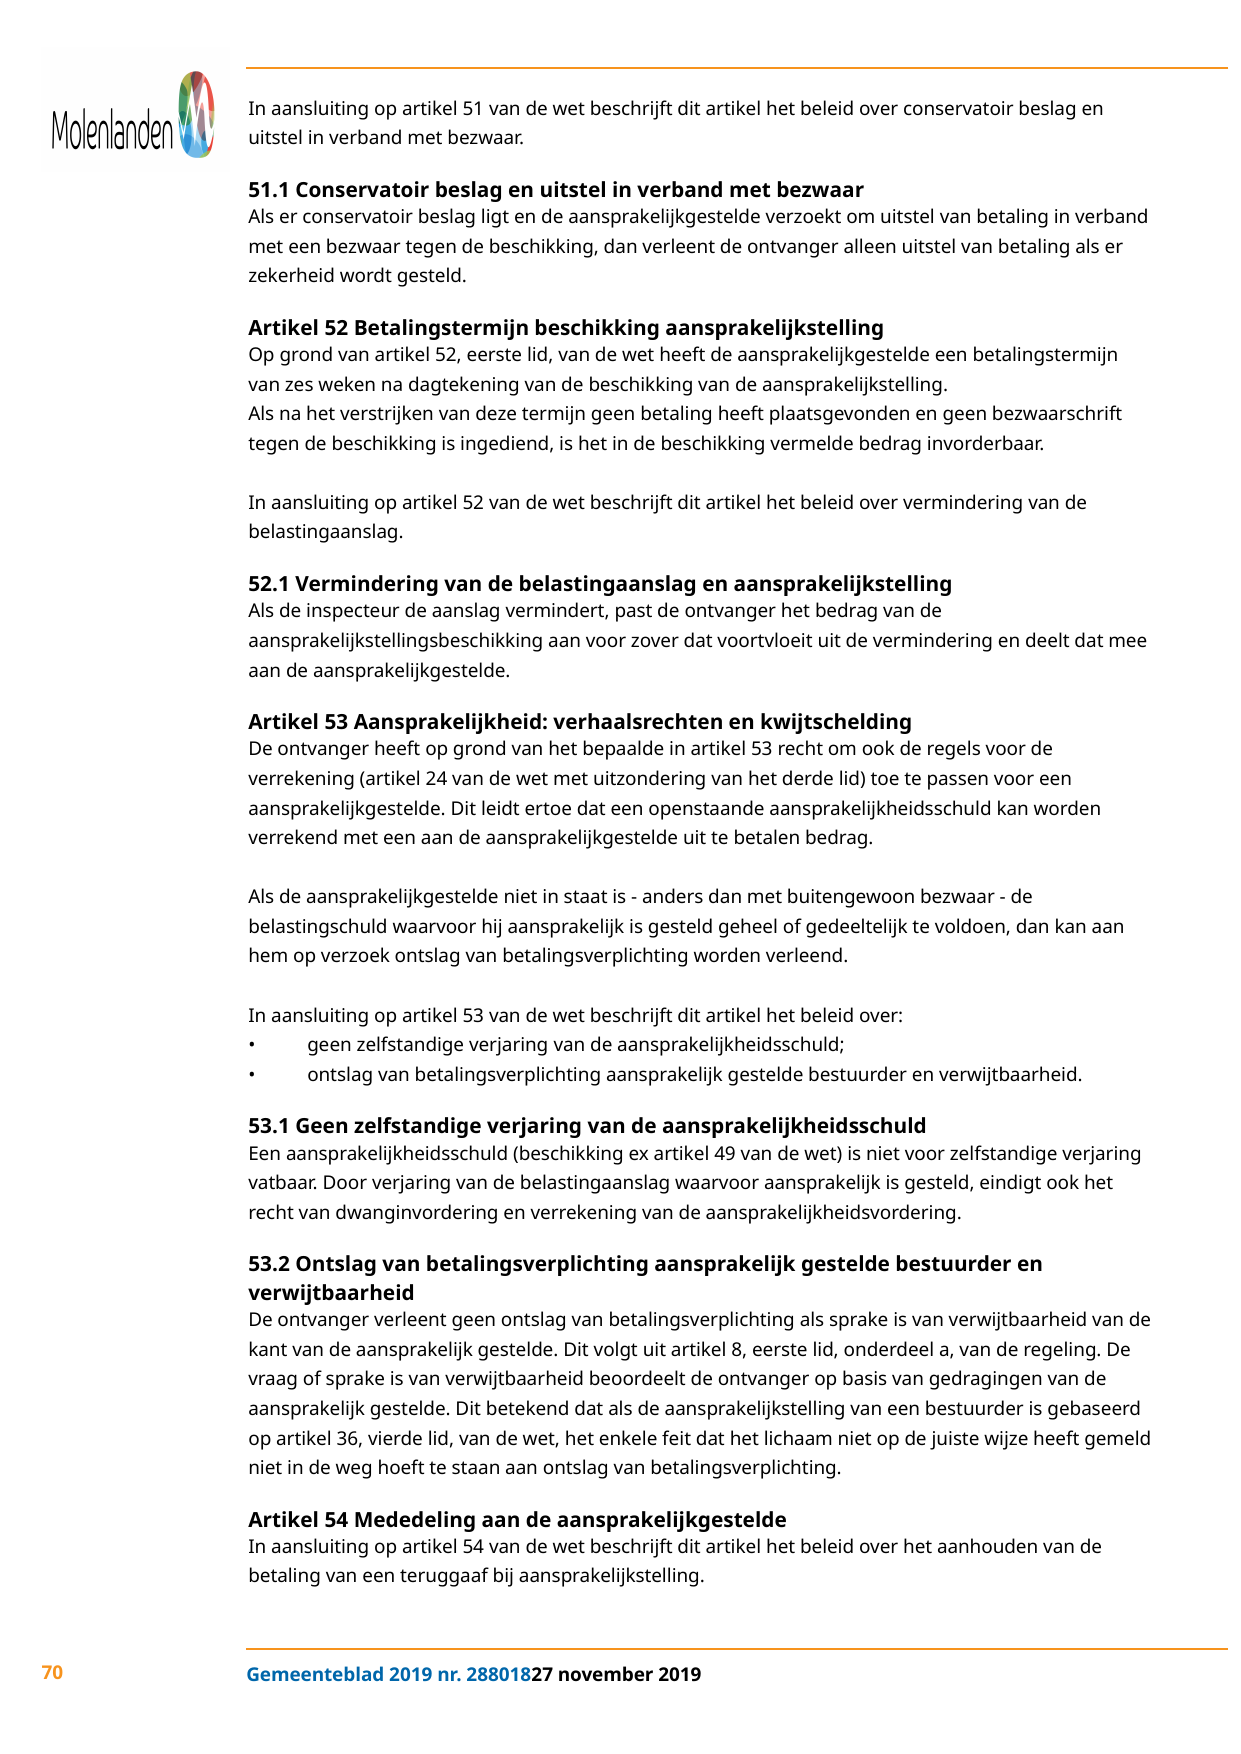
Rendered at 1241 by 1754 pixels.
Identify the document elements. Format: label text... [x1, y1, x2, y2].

text In aansluiting op artikel 54 van de wet beschrijft dit artikel het beleid over het aanhouden van de betaling van een teruggaaf bij aansprakelijkstelling. [248, 1533, 1152, 1588]
text Een aansprakelijkheidsschuld (beschikking ex artikel 49 van de wet) is niet voor zelfstandige verjaring vatbaar. Door verjaring van de belastingaanslag waarvoor aansprakelijk is gesteld, eindigt ook het recht van dwanginvordering en verrekening van de aansprakelijkheidsvordering. [248, 1140, 1152, 1225]
text In aansluiting op artikel 52 van de wet beschrijft dit artikel het beleid over vermindering van de belastingaanslag. [248, 489, 1152, 544]
text In aansluiting op artikel 51 van de wet beschrijft dit artikel het beleid over conservatoir beslag en uitstel in verband met bezwaar. [248, 95, 1152, 150]
text 52.1 Vermindering van de belastingaanslag en aansprakelijkstelling [248, 569, 1152, 598]
text De ontvanger verleent geen ontslag van betalingsverplichting als sprake is van verwijtbaarheid van de kant van de aansprakelijk gestelde. Dit volgt uit artikel 8, eerste lid, onderdeel a, van de regeling. De vraag of sprake is van verwijtbaarheid beoordeelt de ontvanger op basis van gedragingen van de aansprakelijk gestelde. Dit betekend dat als de aansprakelijkstelling van een bestuurder is gebaseerd op artikel 36, vierde lid, van de wet, het enkele feit dat het lichaam niet op de juiste wijze heeft gemeld niet in de weg hoeft te staan aan ontslag van betalingsverplichting. [248, 1306, 1152, 1480]
text 53.1 Geen zelfstandige verjaring van de aansprakelijkheidsschuld [248, 1111, 1152, 1140]
text Artikel 52 Betalingstermijn beschikking aansprakelijkstelling [248, 313, 1152, 341]
text 51.1 Conservatoir beslag en uitstel in verband met bezwaar [248, 175, 1152, 203]
text Als de inspecteur de aanslag vermindert, past de ontvanger het bedrag van de aansprakelijkstellingsbeschikking aan voor zover dat voortvloeit uit de vermindering en deelt dat mee aan de aansprakelijkgestelde. [248, 598, 1152, 682]
text Als na het verstrijken van deze termijn geen betaling heeft plaatsgevonden en geen bezwaarschrift tegen de beschikking is ingediend, is het in de beschikking vermelde bedrag invorderbaar. [248, 400, 1152, 456]
text Artikel 54 Mededeling aan de aansprakelijkgestelde [248, 1505, 1152, 1533]
list ontslag van betalingsverplichting aansprakelijk gestelde bestuurder en verwijtbaarheid. [248, 1061, 1152, 1087]
picture [41, 47, 231, 172]
text Als er conservatoir beslag ligt en de aansprakelijkgestelde verzoekt om uitstel van betaling in verband met een bezwaar tegen de beschikking, dan verleent de ontvanger alleen uitstel van betaling als er zekerheid wordt gesteld. [248, 203, 1152, 288]
text Op grond van artikel 52, eerste lid, van de wet heeft de aansprakelijkgestelde een betalingstermijn van zes weken na dagtekening van de beschikking van de aansprakelijkstelling. [248, 341, 1152, 397]
text Als de aansprakelijkgestelde niet in staat is - anders dan met buitengewoon bezwaar - de belastingschuld waarvoor hij aansprakelijk is gesteld geheel of gedeeltelijk te voldoen, dan kan aan hem op verzoek ontslag van betalingsverplichting worden verleend. [248, 883, 1152, 968]
text De ontvanger heeft op grond van het bepaalde in artikel 53 recht om ook de regels voor de verrekening (artikel 24 van de wet met uitzondering van het derde lid) toe te passen voor een aansprakelijkgestelde. Dit leidt ertoe dat een openstaande aansprakelijkheidsschuld kan worden verrekend met een aan de aansprakelijkgestelde uit te betalen bedrag. [248, 736, 1152, 850]
text In aansluiting op artikel 53 van de wet beschrijft dit artikel het beleid over: [248, 1002, 1152, 1028]
text Artikel 53 Aansprakelijkheid: verhaalsrechten en kwijtschelding [248, 707, 1152, 736]
list geen zelfstandige verjaring van de aansprakelijkheidsschuld; [248, 1031, 1152, 1057]
text 53.2 Ontslag van betalingsverplichting aansprakelijk gestelde bestuurder en verwijtbaarheid [248, 1249, 1152, 1306]
